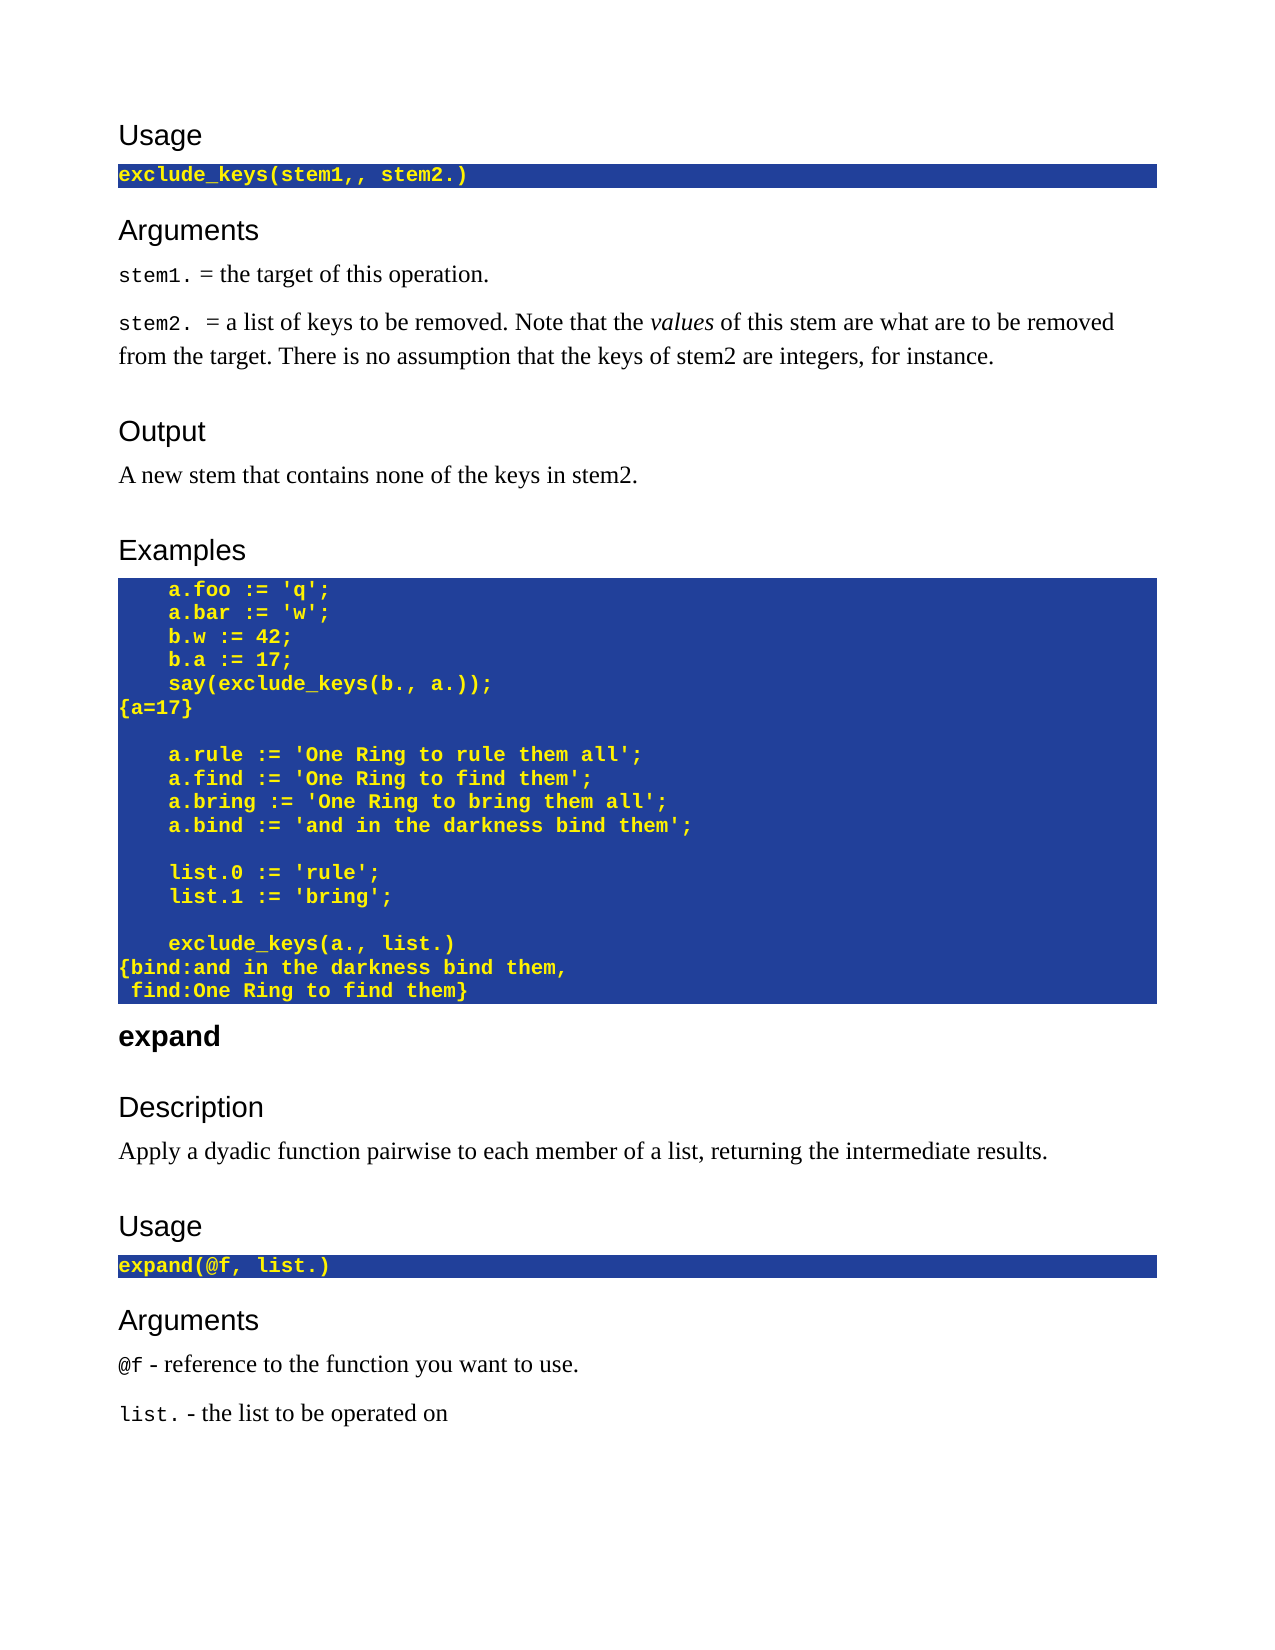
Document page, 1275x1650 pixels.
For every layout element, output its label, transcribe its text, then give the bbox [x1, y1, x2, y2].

text b.w := 42; [118, 626, 1157, 649]
text {bind:and in the darkness bind them, [118, 957, 1157, 981]
text {a=17} [118, 697, 1157, 720]
text expand(@f, list.) [118, 1255, 1157, 1278]
subtitle expand [118, 1019, 1157, 1052]
text list. - the list to be operated on [118, 1398, 1157, 1427]
text list.0 := 'rule'; [118, 862, 1157, 886]
text stem1. = the target of this operation. [118, 259, 1157, 288]
text find:One Ring to find them} [118, 981, 1157, 1004]
subtitle Output [118, 414, 1157, 447]
text list.1 := 'bring'; [118, 886, 1157, 909]
text a.bring := 'One Ring to bring them all'; [118, 791, 1157, 815]
text a.foo := 'q'; [118, 578, 1157, 602]
text say(exclude_keys(b., a.)); [118, 673, 1157, 697]
text b.a := 17; [118, 649, 1157, 673]
text a.rule := 'One Ring to rule them all'; [118, 744, 1157, 768]
text A new stem that contains none of the keys in stem2. [118, 460, 1157, 489]
text a.bind := 'and in the darkness bind them'; [118, 815, 1157, 839]
text stem2. = a list of keys to be removed. Note that the values of this stem are what are to be removed from the target. There is no assumption that the keys of stem2 are integers, for instance. [118, 307, 1157, 370]
text exclude_keys(a., list.) [118, 933, 1157, 957]
text exclude_keys(stem1,, stem2.) [118, 164, 1157, 188]
subtitle Description [118, 1090, 1157, 1123]
subtitle Usage [118, 1209, 1157, 1242]
subtitle Arguments [118, 1303, 1157, 1337]
text a.bar := 'w'; [118, 602, 1157, 626]
subtitle Arguments [118, 213, 1157, 246]
text Apply a dyadic function pairwise to each member of a list, returning the intermediate results. [118, 1136, 1157, 1165]
text a.find := 'One Ring to find them'; [118, 768, 1157, 791]
text @f - reference to the function you want to use. [118, 1349, 1157, 1379]
subtitle Examples [118, 532, 1157, 566]
subtitle Usage [118, 118, 1157, 152]
